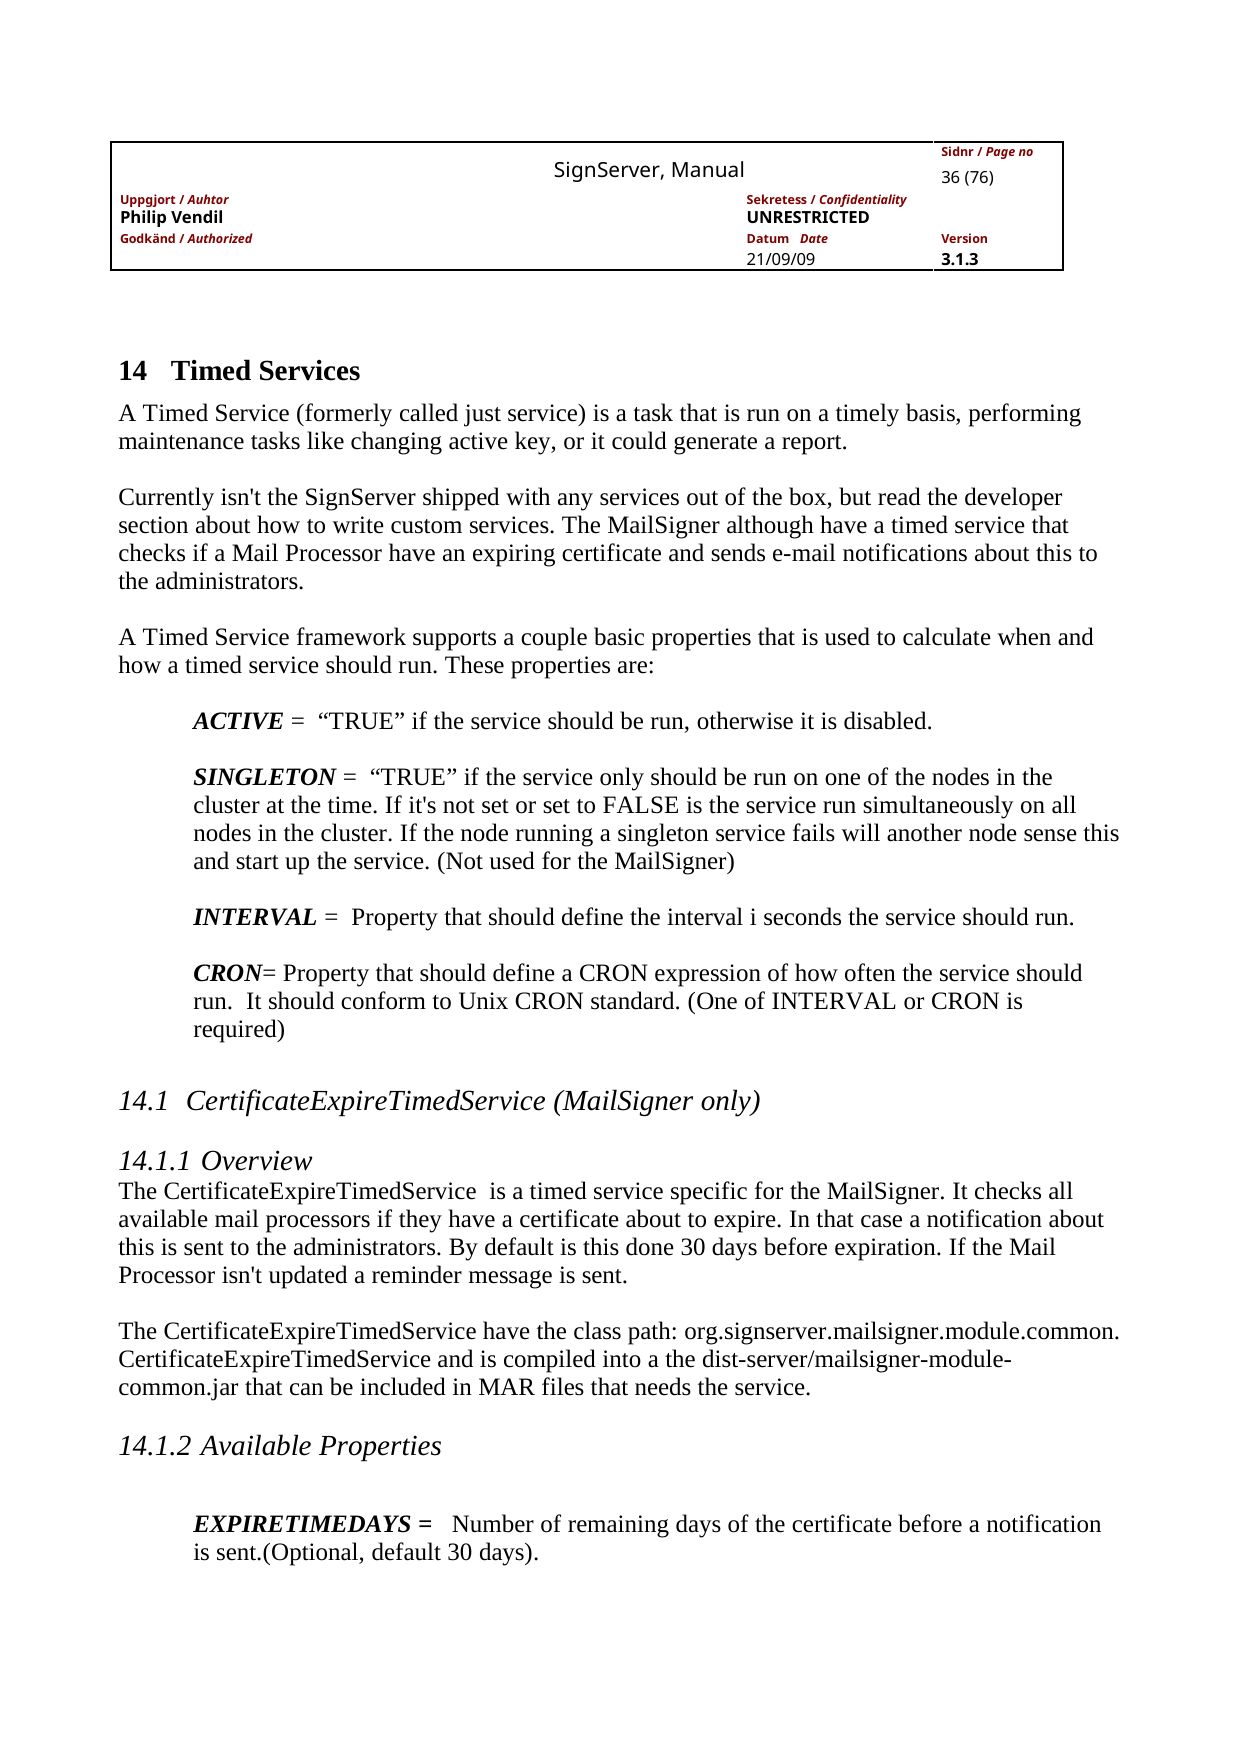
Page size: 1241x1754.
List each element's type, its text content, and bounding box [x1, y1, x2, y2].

text A Timed Service (formerly called just service) is a task that is run on a timely basis, performing maintenance tasks like changing active key, or it could generate a report. [118, 399, 1122, 455]
text The CertificateExpireTimedService is a timed service specific for the MailSigner. It checks all available mail processors if they have a certificate about to expire. In that case a notification about this is sent to the administrators. By default is this done 30 days before expiration. If the Mail Processor isn't updated a reminder message is sent. [118, 1177, 1122, 1289]
subtitle Available Properties [118, 1429, 1122, 1462]
subtitle CertificateExpireTimedService (MailSigner only) [118, 1084, 1122, 1116]
subtitle Timed Services [118, 354, 1122, 386]
text A Timed Service framework supports a couple basic properties that is used to calculate when and how a timed service should run. These properties are: [118, 623, 1122, 679]
text EXPIRETIMEDAYS = Number of remaining days of the certificate before a notification is sent.(Optional, default 30 days). [193, 1509, 1122, 1566]
text SINGLETON = “TRUE” if the service only should be run on one of the nodes in the cluster at the time. If it's not set or set to FALSE is the service run simultaneously on all nodes in the cluster. If the node running a singleton service fails will another node sense this and start up the service. (Not used for the MailSigner) [193, 763, 1122, 875]
text INTERVAL = Property that should define the interval i seconds the service should run. [193, 903, 1122, 931]
text The CertificateExpireTimedService have the class path: org.signserver.mailsigner.module.common. CertificateExpireTimedService and is compiled into a the dist-server/mailsigner-module-common.jar that can be included in MAR files that needs the service. [118, 1317, 1122, 1401]
text ACTIVE = “TRUE” if the service should be run, otherwise it is disabled. [193, 707, 1122, 735]
text Currently isn't the SignServer shipped with any services out of the box, but read the developer section about how to write custom services. The MailSigner although have a timed service that checks if a Mail Processor have an expiring certificate and sends e-mail notifications about this to the administrators. [118, 483, 1122, 595]
subtitle Overview [118, 1144, 1122, 1177]
text CRON= Property that should define a CRON expression of how often the service should run. It should conform to Unix CRON standard. (One of INTERVAL or CRON is required) [193, 959, 1122, 1043]
